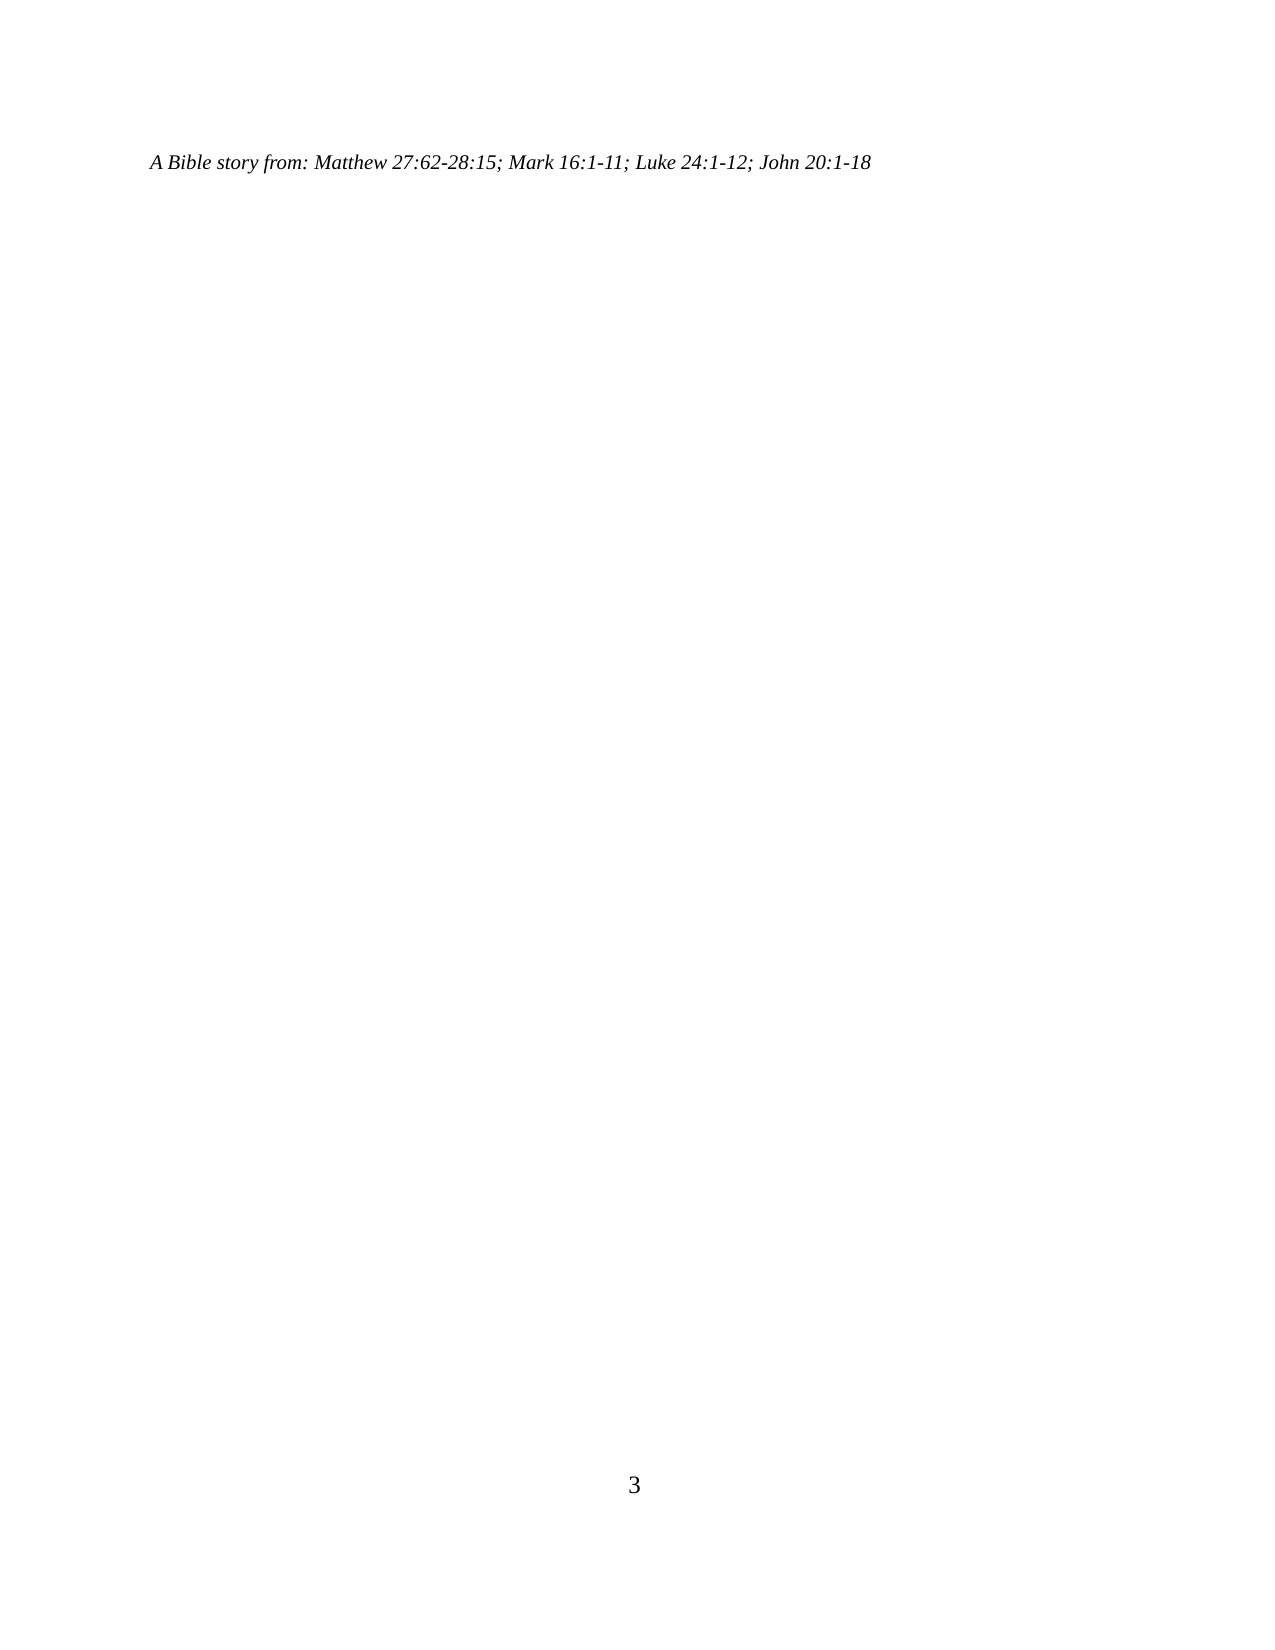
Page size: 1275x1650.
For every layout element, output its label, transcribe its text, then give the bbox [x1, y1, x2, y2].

text A Bible story from: Matthew 27:62-28:15; Mark 16:1-11; Luke 24:1-12; John 20:1-18 [150, 150, 1125, 174]
